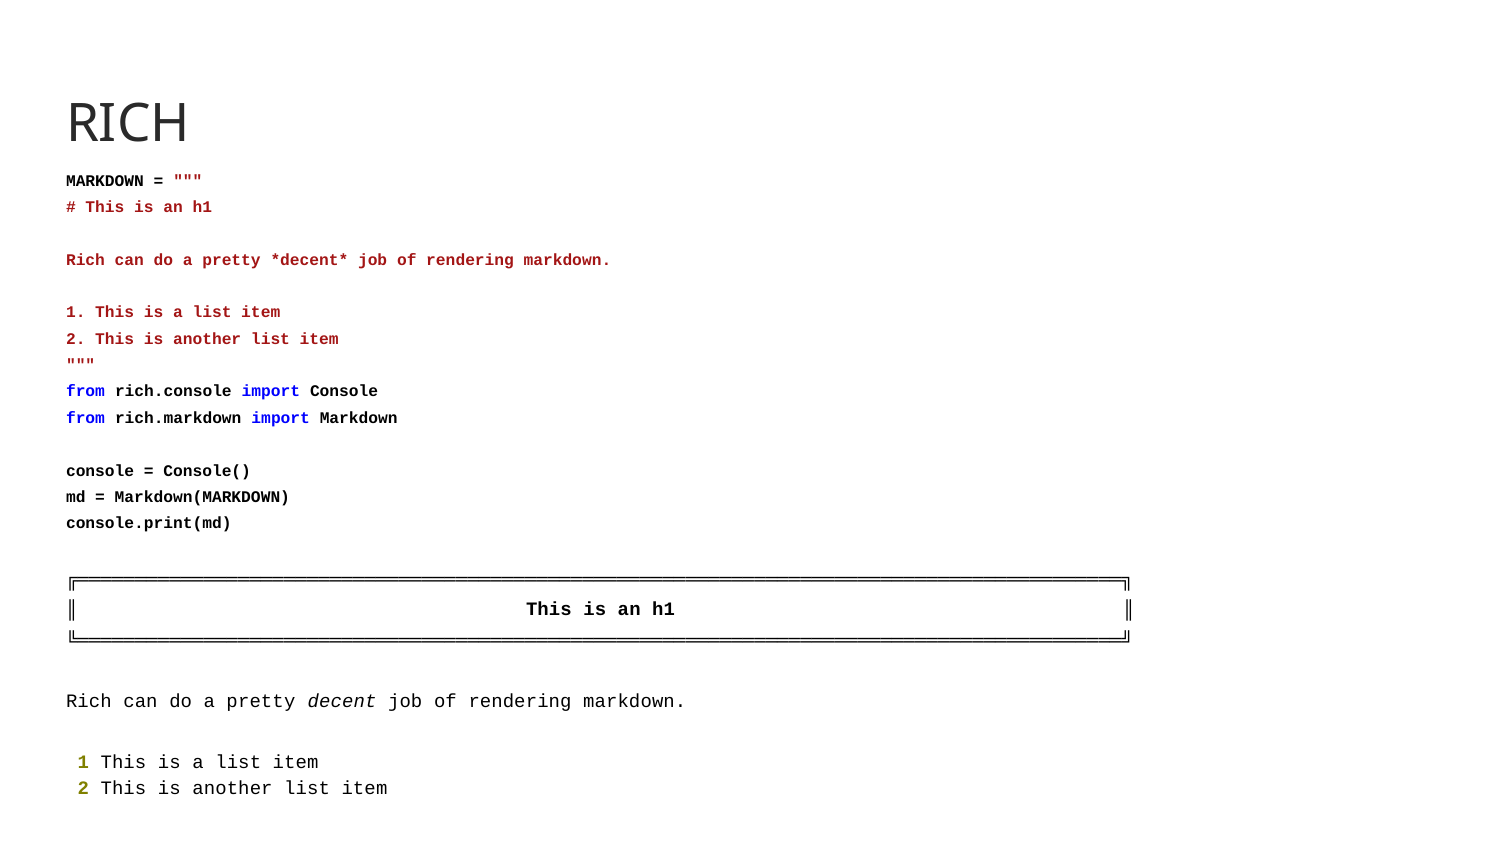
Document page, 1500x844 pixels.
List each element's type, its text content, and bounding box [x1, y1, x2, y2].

title RICH [51, 72, 1449, 148]
list MARKDOWN = """ # This is an h1 Rich can do a pretty *decent* job of rendering markdown. 1. This is a list item 2. This is another list item """ from rich.console import Console from rich.markdown import Markdown console = Console() md = Markdown(MARKDOWN) console.print(md) ╔═══════════════════════════════════════════════════════════════════════════════════════════╗ ║ This is an h1 ║ ╚═══════════════════════════════════════════════════════════════════════════════════════════╝ Rich can do a pretty decent job of rendering markdown. 1 This is a list item 2 This is another list item [51, 148, 1449, 818]
